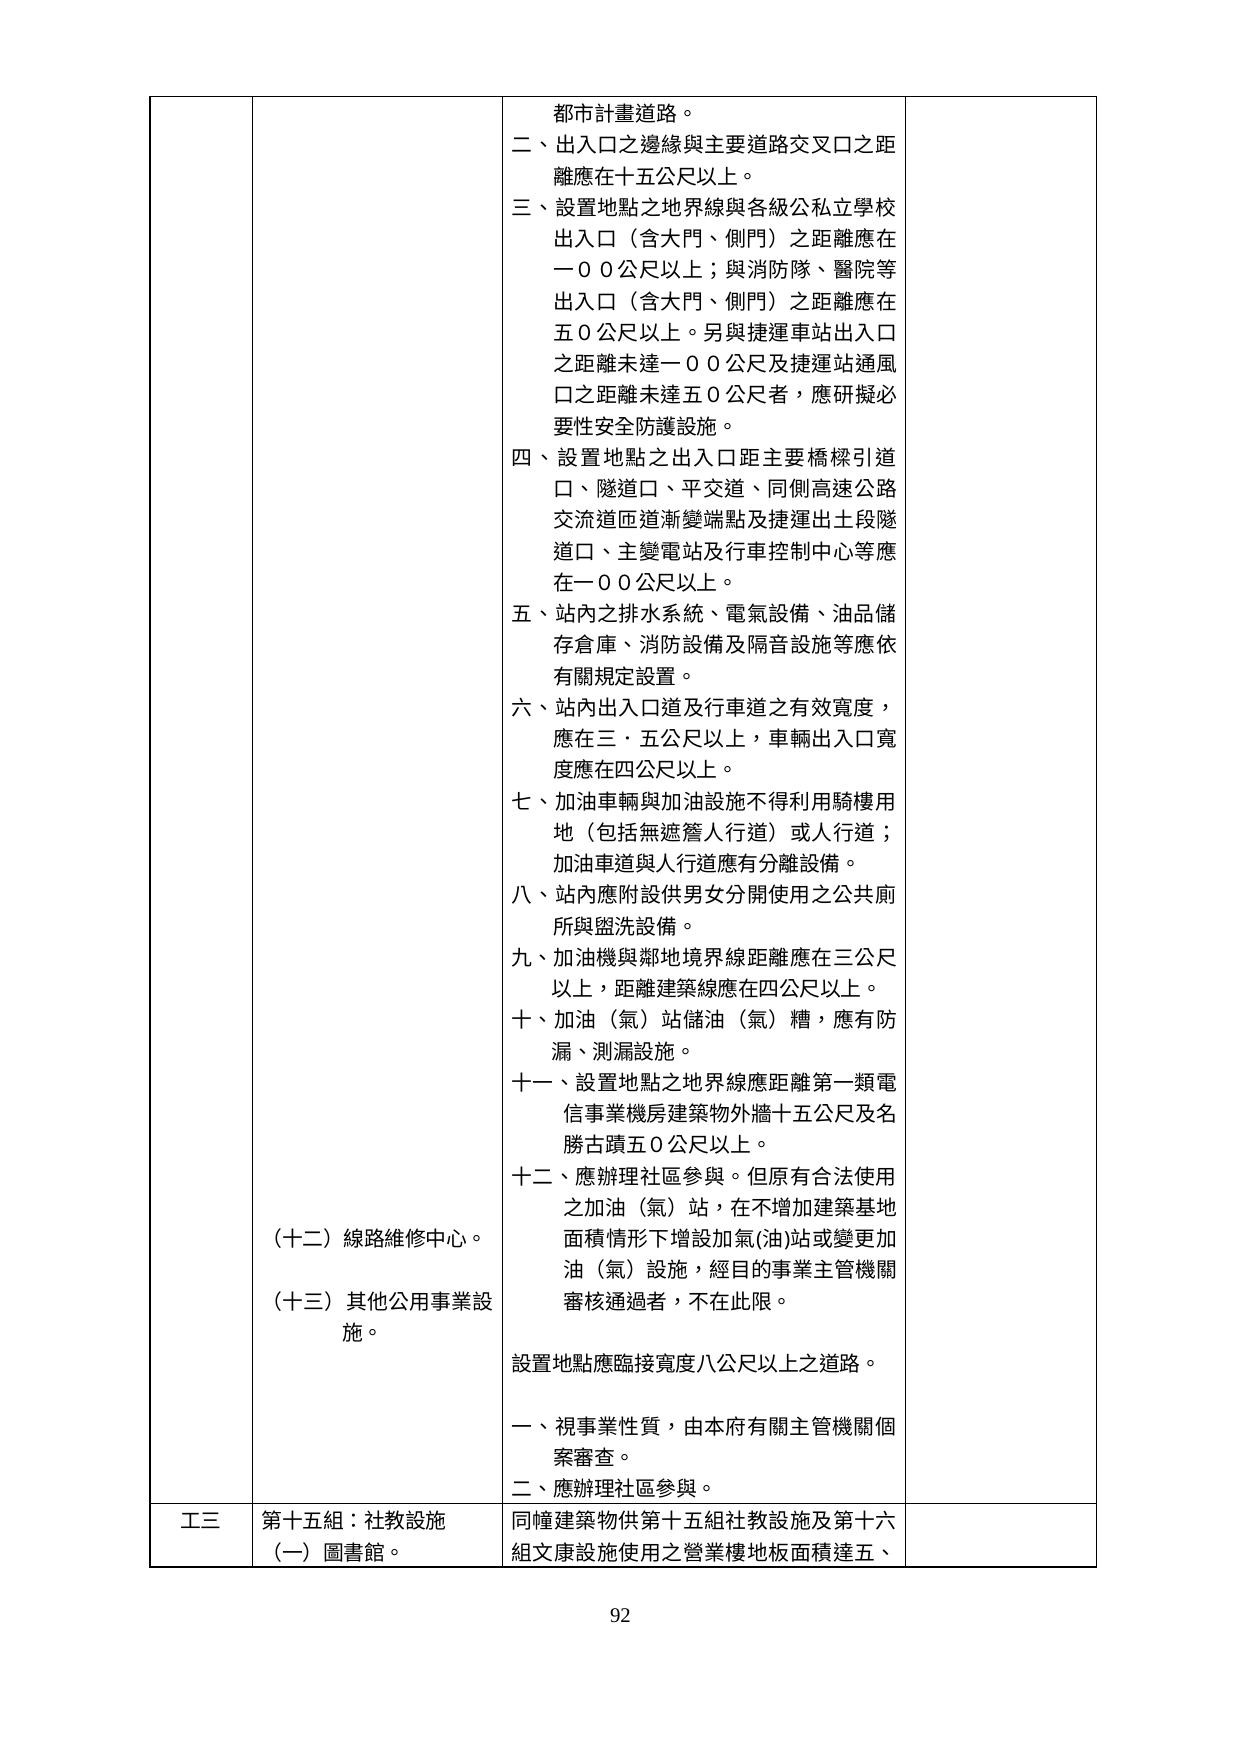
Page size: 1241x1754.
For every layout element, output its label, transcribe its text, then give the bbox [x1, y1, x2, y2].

table_cell （十二）線路維修中心。 （十三）其他公用事業設施。 [253, 97, 502, 1503]
table_cell 都市計畫道路。 二、出入口之邊緣與主要道路交叉口之距離應在十五公尺以上。 三、設置地點之地界線與各級公私立學校出入口（含大門、側門）之距離應在一００公尺以上；與消防隊、醫院等出入口（含大門、側門）之距離應在五０公尺以上。另與捷運車站出入口之距離未達一００公尺及捷運站通風口之距離未達五０公尺者，應研擬必要性安全防護設施。 四、設置地點之出入口距主要橋樑引道口、隧道口、平交道、同側高速公路交流道匝道漸變端點及捷運出土段隧道口、主變電站及行車控制中心等應在一００公尺以上。 五、站內之排水系統、電氣設備、油品儲存倉庫、消防設備及隔音設施等應依有關規定設置。 六、站內出入口道及行車道之有效寬度，應在三．五公尺以上，車輛出入口寬度應在四公尺以上。 七、加油車輛與加油設施不得利用騎樓用地（包括無遮簷人行道）或人行道；加油車道與人行道應有分離設備。 八、站內應附設供男女分開使用之公共廁所與盥洗設備。 九、加油機與鄰地境界線距離應在三公尺以上，距離建築線應在四公尺以上。 十、加油（氣）站儲油（氣）糟，應有防漏、測漏設施。 十一、設置地點之地界線應距離第一類電信事業機房建築物外牆十五公尺及名勝古蹟五０公尺以上。 十二、應辦理社區參與。但原有合法使用之加油（氣）站，在不增加建築基地面積情形下增設加氣(油)站或變更加油（氣）設施，經目的事業主管機關審核通過者，不在此限。 設置地點應臨接寬度八公尺以上之道路。 一、視事業性質，由本府有關主管機關個案審查。 二、應辦理社區參與。 [503, 97, 905, 1503]
table_cell [906, 97, 1096, 1503]
table_cell 第十五組：社教設施 （一）圖書館。 [253, 1504, 502, 1566]
table_cell [151, 97, 252, 1503]
table_cell 工三 [151, 1504, 252, 1566]
table_cell 同幢建築物供第十五組社教設施及第十六組文康設施使用之營業樓地板面積達五、 [503, 1504, 905, 1566]
table_cell [906, 1504, 1096, 1566]
